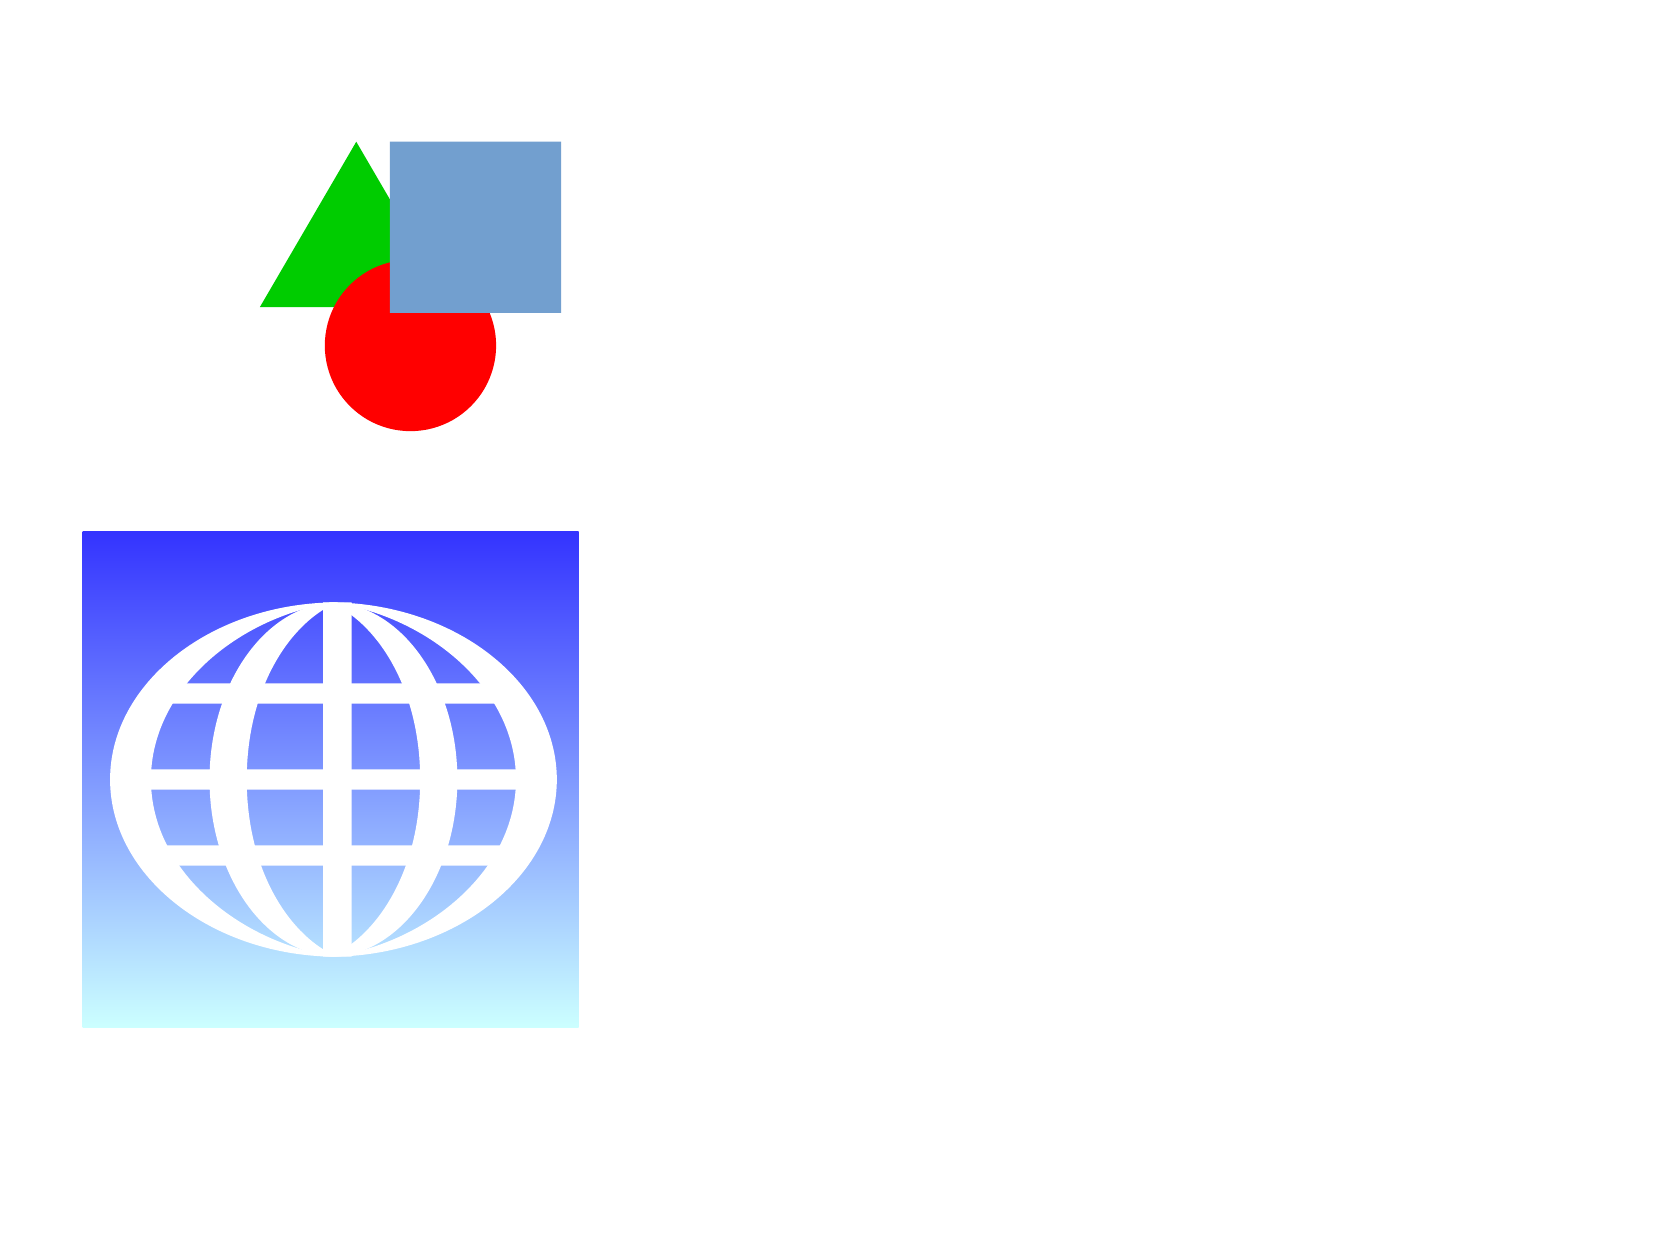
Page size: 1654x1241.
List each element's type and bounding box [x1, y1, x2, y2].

text_box [82, 531, 579, 1028]
text_box [259, 141, 562, 432]
